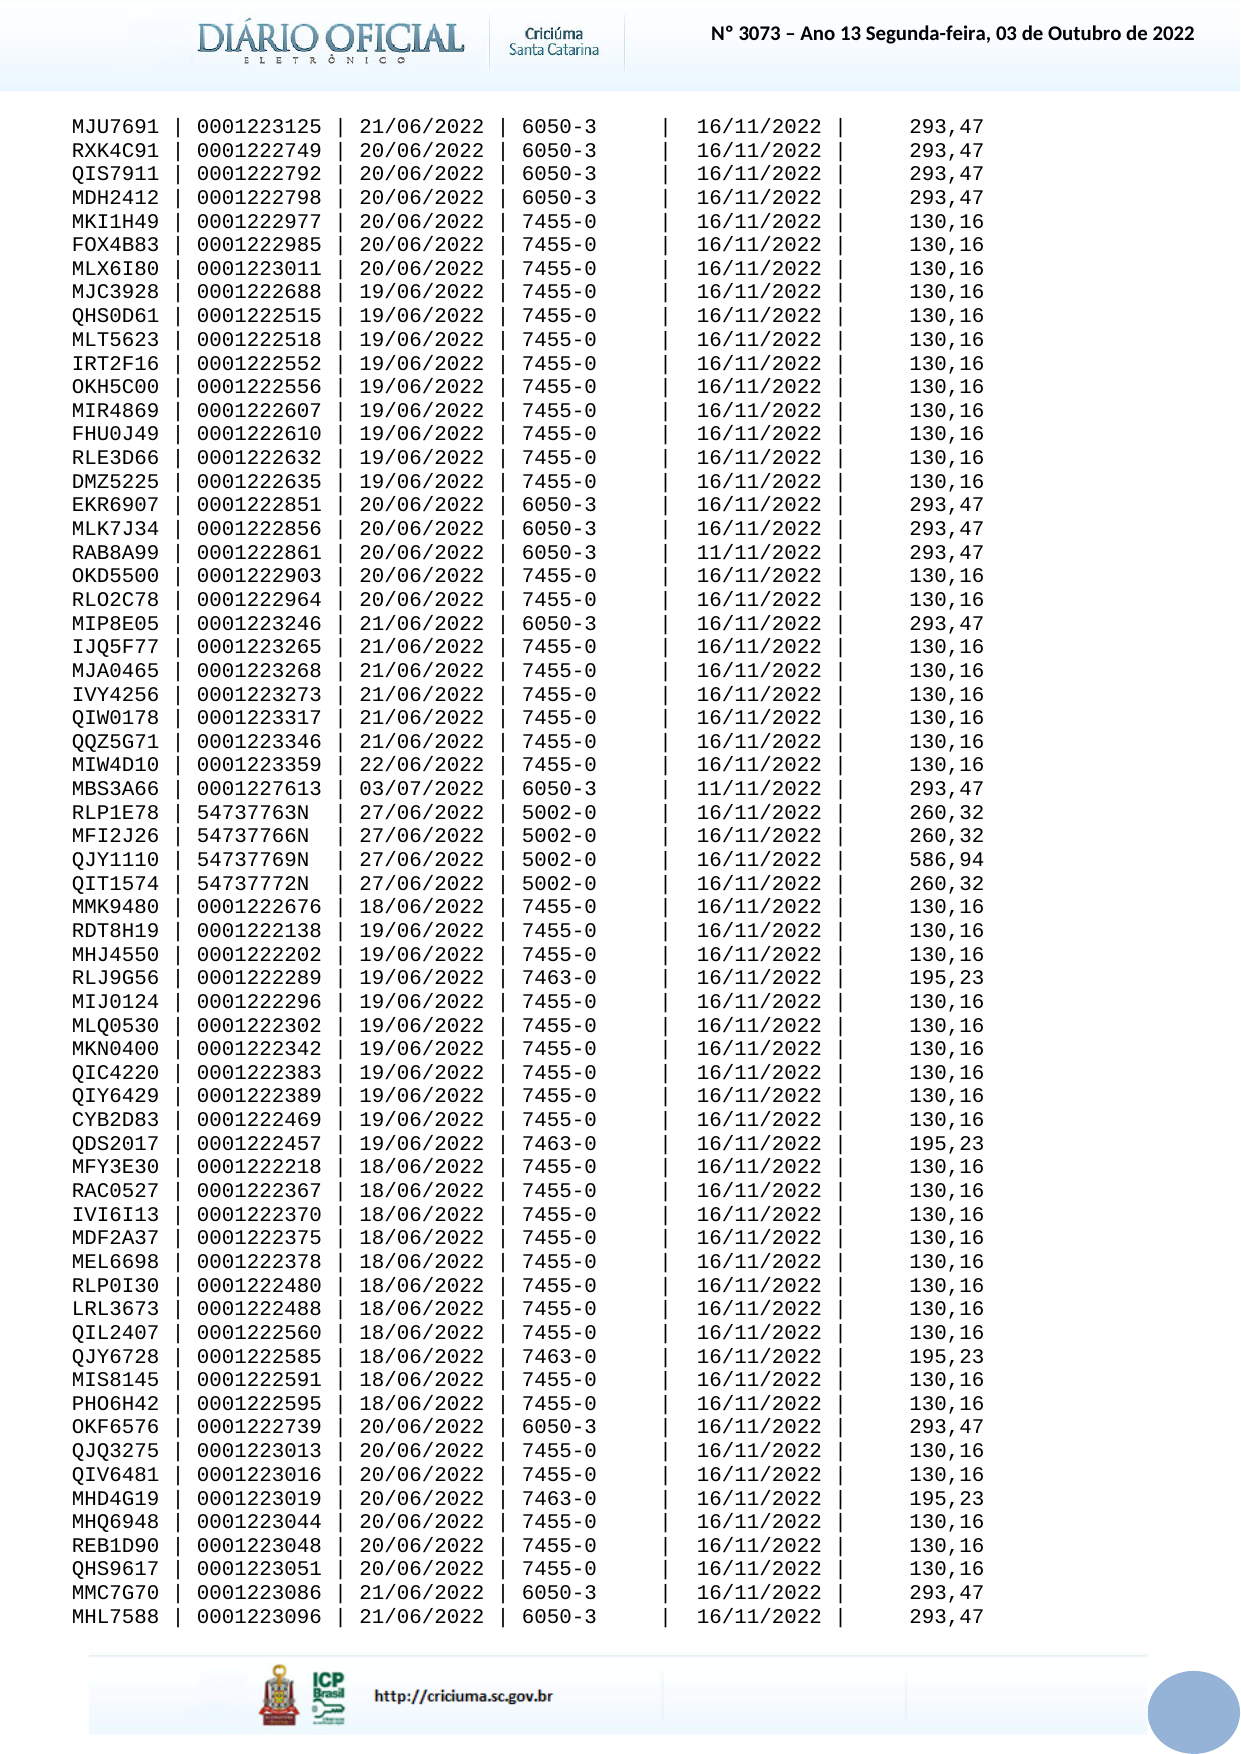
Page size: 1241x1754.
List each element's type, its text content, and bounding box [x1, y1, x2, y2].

text OKD5500 | 0001222903 | 20/06/2022 | 7455-0 | 16/11/2022 | 130,16 [59, 565, 1167, 589]
text MIW4D10 | 0001223359 | 22/06/2022 | 7455-0 | 16/11/2022 | 130,16 [59, 754, 1167, 778]
text MHD4G19 | 0001223019 | 20/06/2022 | 7463-0 | 16/11/2022 | 195,23 [59, 1487, 1167, 1511]
text QJY6728 | 0001222585 | 18/06/2022 | 7463-0 | 16/11/2022 | 195,23 [59, 1346, 1167, 1369]
text OKH5C00 | 0001222556 | 19/06/2022 | 7455-0 | 16/11/2022 | 130,16 [59, 376, 1167, 400]
text MJU7691 | 0001223125 | 21/06/2022 | 6050-3 | 16/11/2022 | 293,47 [59, 116, 1167, 140]
text IVY4256 | 0001223273 | 21/06/2022 | 7455-0 | 16/11/2022 | 130,16 [59, 683, 1167, 707]
text MLT5623 | 0001222518 | 19/06/2022 | 7455-0 | 16/11/2022 | 130,16 [59, 329, 1167, 352]
text MLK7J34 | 0001222856 | 20/06/2022 | 6050-3 | 16/11/2022 | 293,47 [59, 518, 1167, 542]
text IVI6I13 | 0001222370 | 18/06/2022 | 7455-0 | 16/11/2022 | 130,16 [59, 1204, 1167, 1227]
text MIJ0124 | 0001222296 | 19/06/2022 | 7455-0 | 16/11/2022 | 130,16 [59, 991, 1167, 1014]
text MHJ4550 | 0001222202 | 19/06/2022 | 7455-0 | 16/11/2022 | 130,16 [59, 944, 1167, 967]
text QIW0178 | 0001223317 | 21/06/2022 | 7455-0 | 16/11/2022 | 130,16 [59, 707, 1167, 731]
text MHL7588 | 0001223096 | 21/06/2022 | 6050-3 | 16/11/2022 | 293,47 [59, 1606, 1167, 1629]
text QIV6481 | 0001223016 | 20/06/2022 | 7455-0 | 16/11/2022 | 130,16 [59, 1464, 1167, 1487]
text QIS7911 | 0001222792 | 20/06/2022 | 6050-3 | 16/11/2022 | 293,47 [59, 163, 1167, 187]
text RLE3D66 | 0001222632 | 19/06/2022 | 7455-0 | 16/11/2022 | 130,16 [59, 447, 1167, 471]
text IJQ5F77 | 0001223265 | 21/06/2022 | 7455-0 | 16/11/2022 | 130,16 [59, 636, 1167, 660]
text QQZ5G71 | 0001223346 | 21/06/2022 | 7455-0 | 16/11/2022 | 130,16 [59, 731, 1167, 754]
text MMK9480 | 0001222676 | 18/06/2022 | 7455-0 | 16/11/2022 | 130,16 [59, 896, 1167, 920]
text MIP8E05 | 0001223246 | 21/06/2022 | 6050-3 | 16/11/2022 | 293,47 [59, 613, 1167, 636]
text MJA0465 | 0001223268 | 21/06/2022 | 7455-0 | 16/11/2022 | 130,16 [59, 660, 1167, 683]
text RXK4C91 | 0001222749 | 20/06/2022 | 6050-3 | 16/11/2022 | 293,47 [59, 140, 1167, 163]
text MKI1H49 | 0001222977 | 20/06/2022 | 7455-0 | 16/11/2022 | 130,16 [59, 211, 1167, 234]
text FHU0J49 | 0001222610 | 19/06/2022 | 7455-0 | 16/11/2022 | 130,16 [59, 423, 1167, 447]
text REB1D90 | 0001223048 | 20/06/2022 | 7455-0 | 16/11/2022 | 130,16 [59, 1535, 1167, 1558]
text OKF6576 | 0001222739 | 20/06/2022 | 6050-3 | 16/11/2022 | 293,47 [59, 1417, 1167, 1440]
text CYB2D83 | 0001222469 | 19/06/2022 | 7455-0 | 16/11/2022 | 130,16 [59, 1109, 1167, 1133]
text QJY1110 | 54737769N | 27/06/2022 | 5002-0 | 16/11/2022 | 586,94 [59, 849, 1167, 873]
text MMC7G70 | 0001223086 | 21/06/2022 | 6050-3 | 16/11/2022 | 293,47 [59, 1582, 1167, 1606]
text MFI2J26 | 54737766N | 27/06/2022 | 5002-0 | 16/11/2022 | 260,32 [59, 825, 1167, 849]
text IRT2F16 | 0001222552 | 19/06/2022 | 7455-0 | 16/11/2022 | 130,16 [59, 352, 1167, 376]
text MIR4869 | 0001222607 | 19/06/2022 | 7455-0 | 16/11/2022 | 130,16 [59, 400, 1167, 423]
text MBS3A66 | 0001227613 | 03/07/2022 | 6050-3 | 11/11/2022 | 293,47 [59, 778, 1167, 802]
text MJC3928 | 0001222688 | 19/06/2022 | 7455-0 | 16/11/2022 | 130,16 [59, 282, 1167, 305]
text RLP1E78 | 54737763N | 27/06/2022 | 5002-0 | 16/11/2022 | 260,32 [59, 802, 1167, 825]
text MLQ0530 | 0001222302 | 19/06/2022 | 7455-0 | 16/11/2022 | 130,16 [59, 1014, 1167, 1038]
text RAB8A99 | 0001222861 | 20/06/2022 | 6050-3 | 11/11/2022 | 293,47 [59, 542, 1167, 565]
text QJQ3275 | 0001223013 | 20/06/2022 | 7455-0 | 16/11/2022 | 130,16 [59, 1440, 1167, 1464]
text MLX6I80 | 0001223011 | 20/06/2022 | 7455-0 | 16/11/2022 | 130,16 [59, 258, 1167, 282]
text QHS0D61 | 0001222515 | 19/06/2022 | 7455-0 | 16/11/2022 | 130,16 [59, 305, 1167, 329]
text MDF2A37 | 0001222375 | 18/06/2022 | 7455-0 | 16/11/2022 | 130,16 [59, 1227, 1167, 1251]
text QIY6429 | 0001222389 | 19/06/2022 | 7455-0 | 16/11/2022 | 130,16 [59, 1086, 1167, 1109]
text MHQ6948 | 0001223044 | 20/06/2022 | 7455-0 | 16/11/2022 | 130,16 [59, 1511, 1167, 1535]
text QIT1574 | 54737772N | 27/06/2022 | 5002-0 | 16/11/2022 | 260,32 [59, 873, 1167, 896]
text MDH2412 | 0001222798 | 20/06/2022 | 6050-3 | 16/11/2022 | 293,47 [59, 187, 1167, 211]
text QDS2017 | 0001222457 | 19/06/2022 | 7463-0 | 16/11/2022 | 195,23 [59, 1133, 1167, 1156]
text MKN0400 | 0001222342 | 19/06/2022 | 7455-0 | 16/11/2022 | 130,16 [59, 1038, 1167, 1062]
text DMZ5225 | 0001222635 | 19/06/2022 | 7455-0 | 16/11/2022 | 130,16 [59, 471, 1167, 494]
text MEL6698 | 0001222378 | 18/06/2022 | 7455-0 | 16/11/2022 | 130,16 [59, 1251, 1167, 1275]
text LRL3673 | 0001222488 | 18/06/2022 | 7455-0 | 16/11/2022 | 130,16 [59, 1298, 1167, 1322]
text RDT8H19 | 0001222138 | 19/06/2022 | 7455-0 | 16/11/2022 | 130,16 [59, 920, 1167, 944]
text QHS9617 | 0001223051 | 20/06/2022 | 7455-0 | 16/11/2022 | 130,16 [59, 1558, 1167, 1582]
text RLP0I30 | 0001222480 | 18/06/2022 | 7455-0 | 16/11/2022 | 130,16 [59, 1275, 1167, 1298]
text MIS8145 | 0001222591 | 18/06/2022 | 7455-0 | 16/11/2022 | 130,16 [59, 1369, 1167, 1393]
text QIC4220 | 0001222383 | 19/06/2022 | 7455-0 | 16/11/2022 | 130,16 [59, 1062, 1167, 1086]
text FOX4B83 | 0001222985 | 20/06/2022 | 7455-0 | 16/11/2022 | 130,16 [59, 234, 1167, 258]
text MFY3E30 | 0001222218 | 18/06/2022 | 7455-0 | 16/11/2022 | 130,16 [59, 1156, 1167, 1180]
text EKR6907 | 0001222851 | 20/06/2022 | 6050-3 | 16/11/2022 | 293,47 [59, 494, 1167, 518]
text PHO6H42 | 0001222595 | 18/06/2022 | 7455-0 | 16/11/2022 | 130,16 [59, 1393, 1167, 1417]
text RLO2C78 | 0001222964 | 20/06/2022 | 7455-0 | 16/11/2022 | 130,16 [59, 589, 1167, 613]
text RLJ9G56 | 0001222289 | 19/06/2022 | 7463-0 | 16/11/2022 | 195,23 [59, 967, 1167, 991]
text QIL2407 | 0001222560 | 18/06/2022 | 7455-0 | 16/11/2022 | 130,16 [59, 1322, 1167, 1346]
text RAC0527 | 0001222367 | 18/06/2022 | 7455-0 | 16/11/2022 | 130,16 [59, 1180, 1167, 1204]
